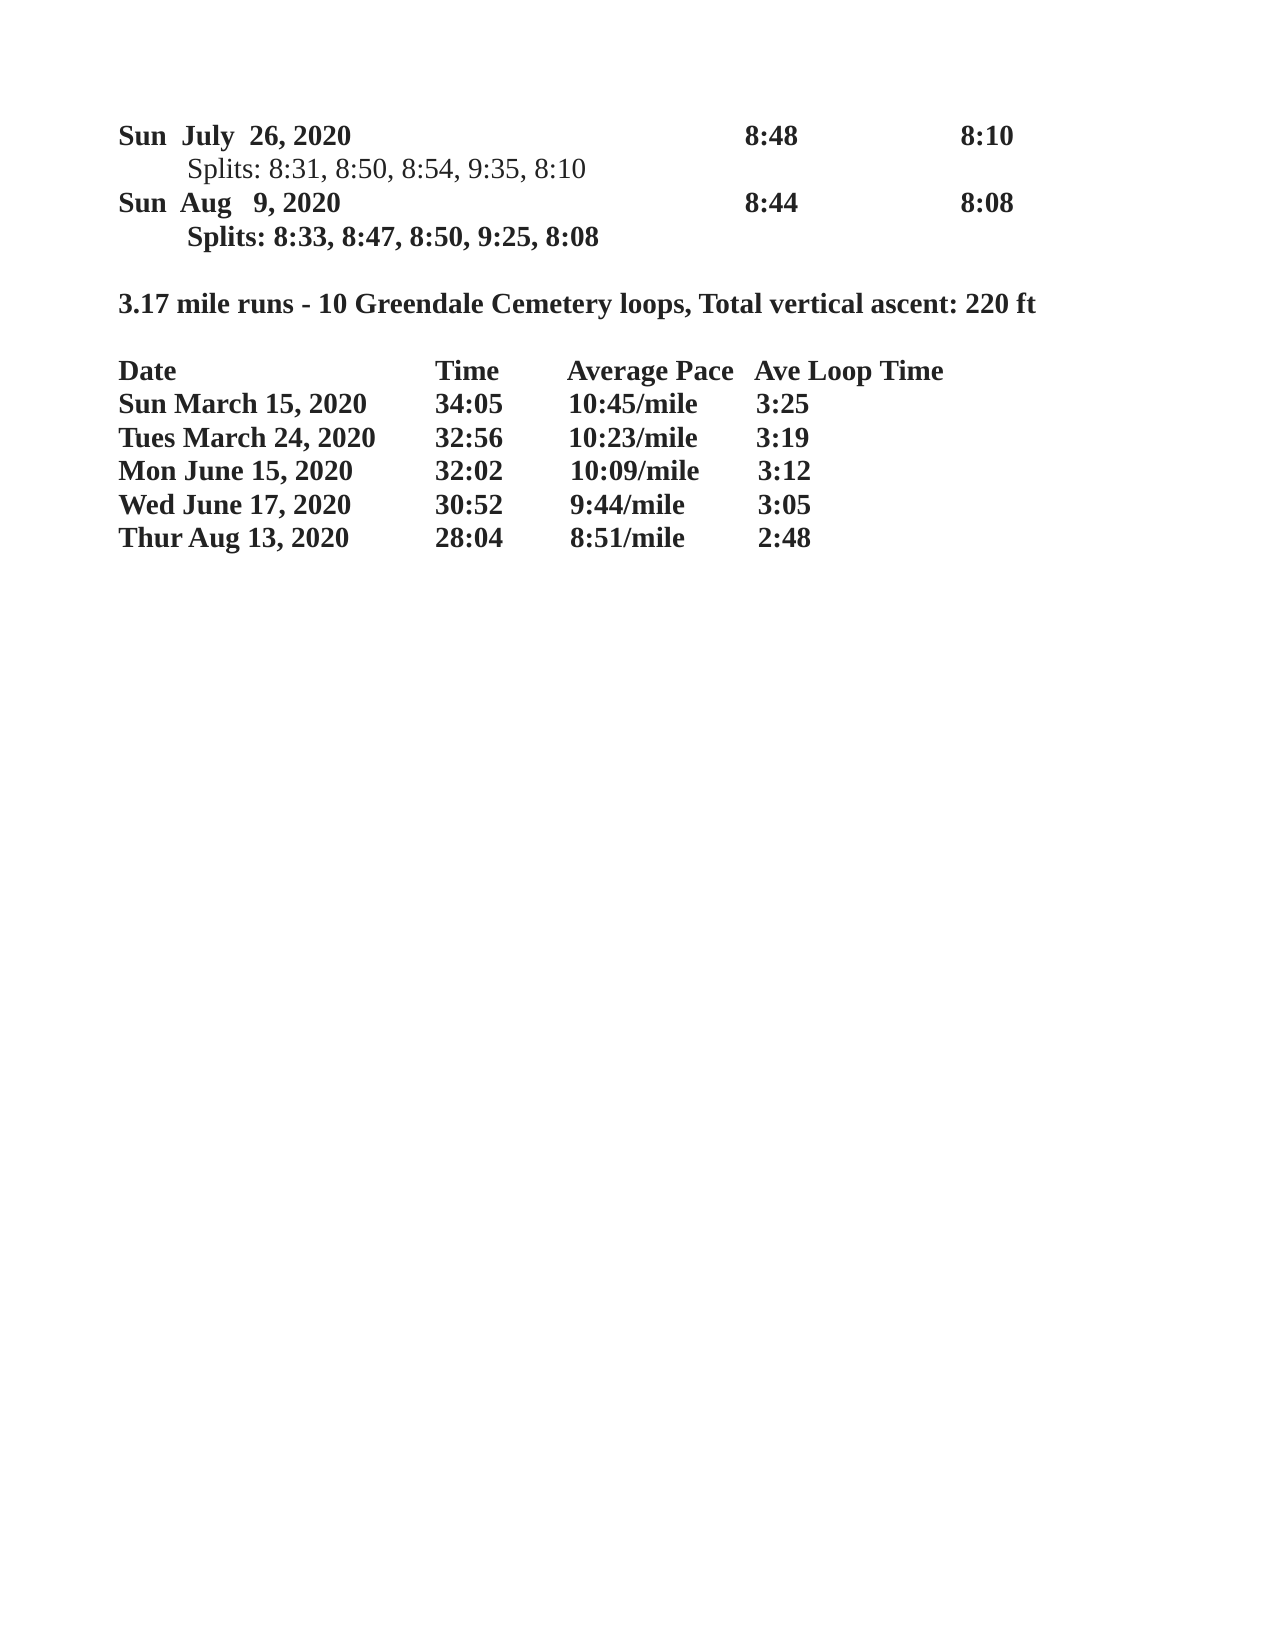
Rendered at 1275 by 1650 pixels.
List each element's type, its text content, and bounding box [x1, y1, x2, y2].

text Sun July 26, 2020 8:48 8:10 Splits: 8:31, 8:50, 8:54, 9:35, 8:10 [118, 118, 1161, 185]
text Sun Aug 9, 2020 8:44 8:08 Splits: 8:33, 8:47, 8:50, 9:25, 8:08 [118, 185, 1161, 252]
text Sun March 15, 2020 34:05 10:45/mile 3:25 [118, 386, 1161, 420]
list 3.17 mile runs - 10 Greendale Cemetery loops, Total vertical ascent: 220 ft [118, 286, 1161, 319]
text Mon June 15, 2020 32:02 10:09/mile 3:12 [118, 453, 1161, 487]
text Tues March 24, 2020 32:56 10:23/mile 3:19 [118, 420, 1161, 453]
text Date Time Average Pace Ave Loop Time [118, 353, 1161, 386]
text Thur Aug 13, 2020 28:04 8:51/mile 2:48 [118, 521, 1161, 554]
text Wed June 17, 2020 30:52 9:44/mile 3:05 [118, 487, 1161, 521]
